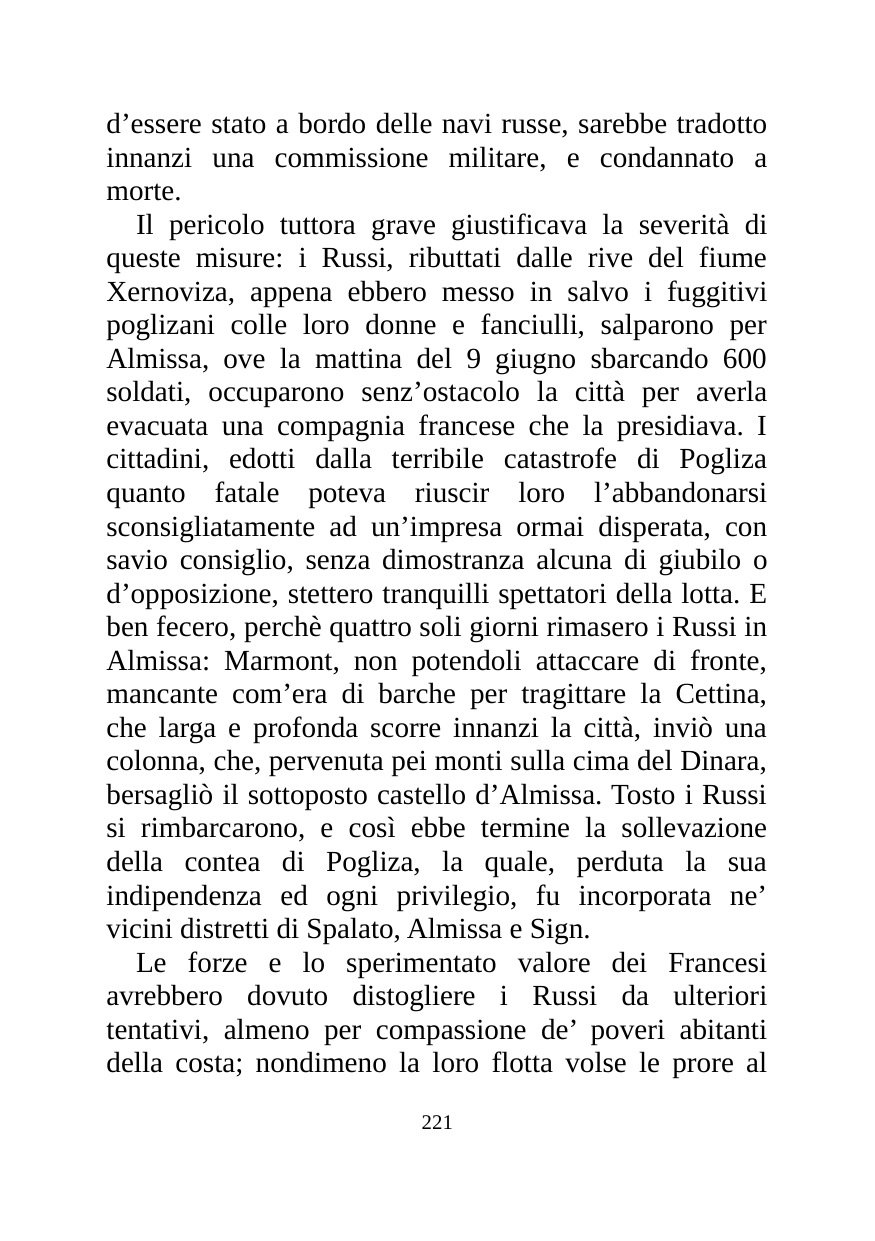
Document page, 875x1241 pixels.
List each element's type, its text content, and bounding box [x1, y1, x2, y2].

text d’essere stato a bordo delle navi russe, sarebbe tradotto innanzi una commissione militare, e condannato a morte. [106, 106, 768, 207]
text Il pericolo tuttora grave giustificava la severità di queste misure: i Russi, ributtati dalle rive del fiume Xernoviza, appena ebbero messo in salvo i fuggitivi poglizani colle loro donne e fanciulli, salparono per Almissa, ove la mattina del 9 giugno sbarcando 600 soldati, occuparono senz’ostacolo la città per averla evacuata una compagnia francese che la presidiava. I cittadini, edotti dalla terribile catastrofe di Pogliza quanto fatale poteva riuscir loro l’abbandonarsi sconsigliatamente ad un’impresa ormai disperata, con savio consiglio, senza dimostranza alcuna di giubilo o d’opposizione, stettero tranquilli spettatori della lotta. E ben fecero, perchè quattro soli giorni rimasero i Russi in Almissa: Marmont, non potendoli attaccare di fronte, mancante com’era di barche per tragittare la Cettina, che larga e profonda scorre innanzi la città, inviò una colonna, che, pervenuta pei monti sulla cima del Dinara, bersagliò il sottoposto castello d’Almissa. Tosto i Russi si rimbarcarono, e così ebbe termine la sollevazione della contea di Pogliza, la quale, perduta la sua indipendenza ed ogni privilegio, fu incorporata ne’ vicini distretti di Spalato, Almissa e Sign. [106, 207, 768, 945]
text Le forze e lo sperimentato valore dei Francesi avrebbero dovuto distogliere i Russi da ulteriori tentativi, almeno per compassione de’ poveri abitanti della costa; nondimeno la loro flotta volse le prore al [106, 945, 768, 1079]
